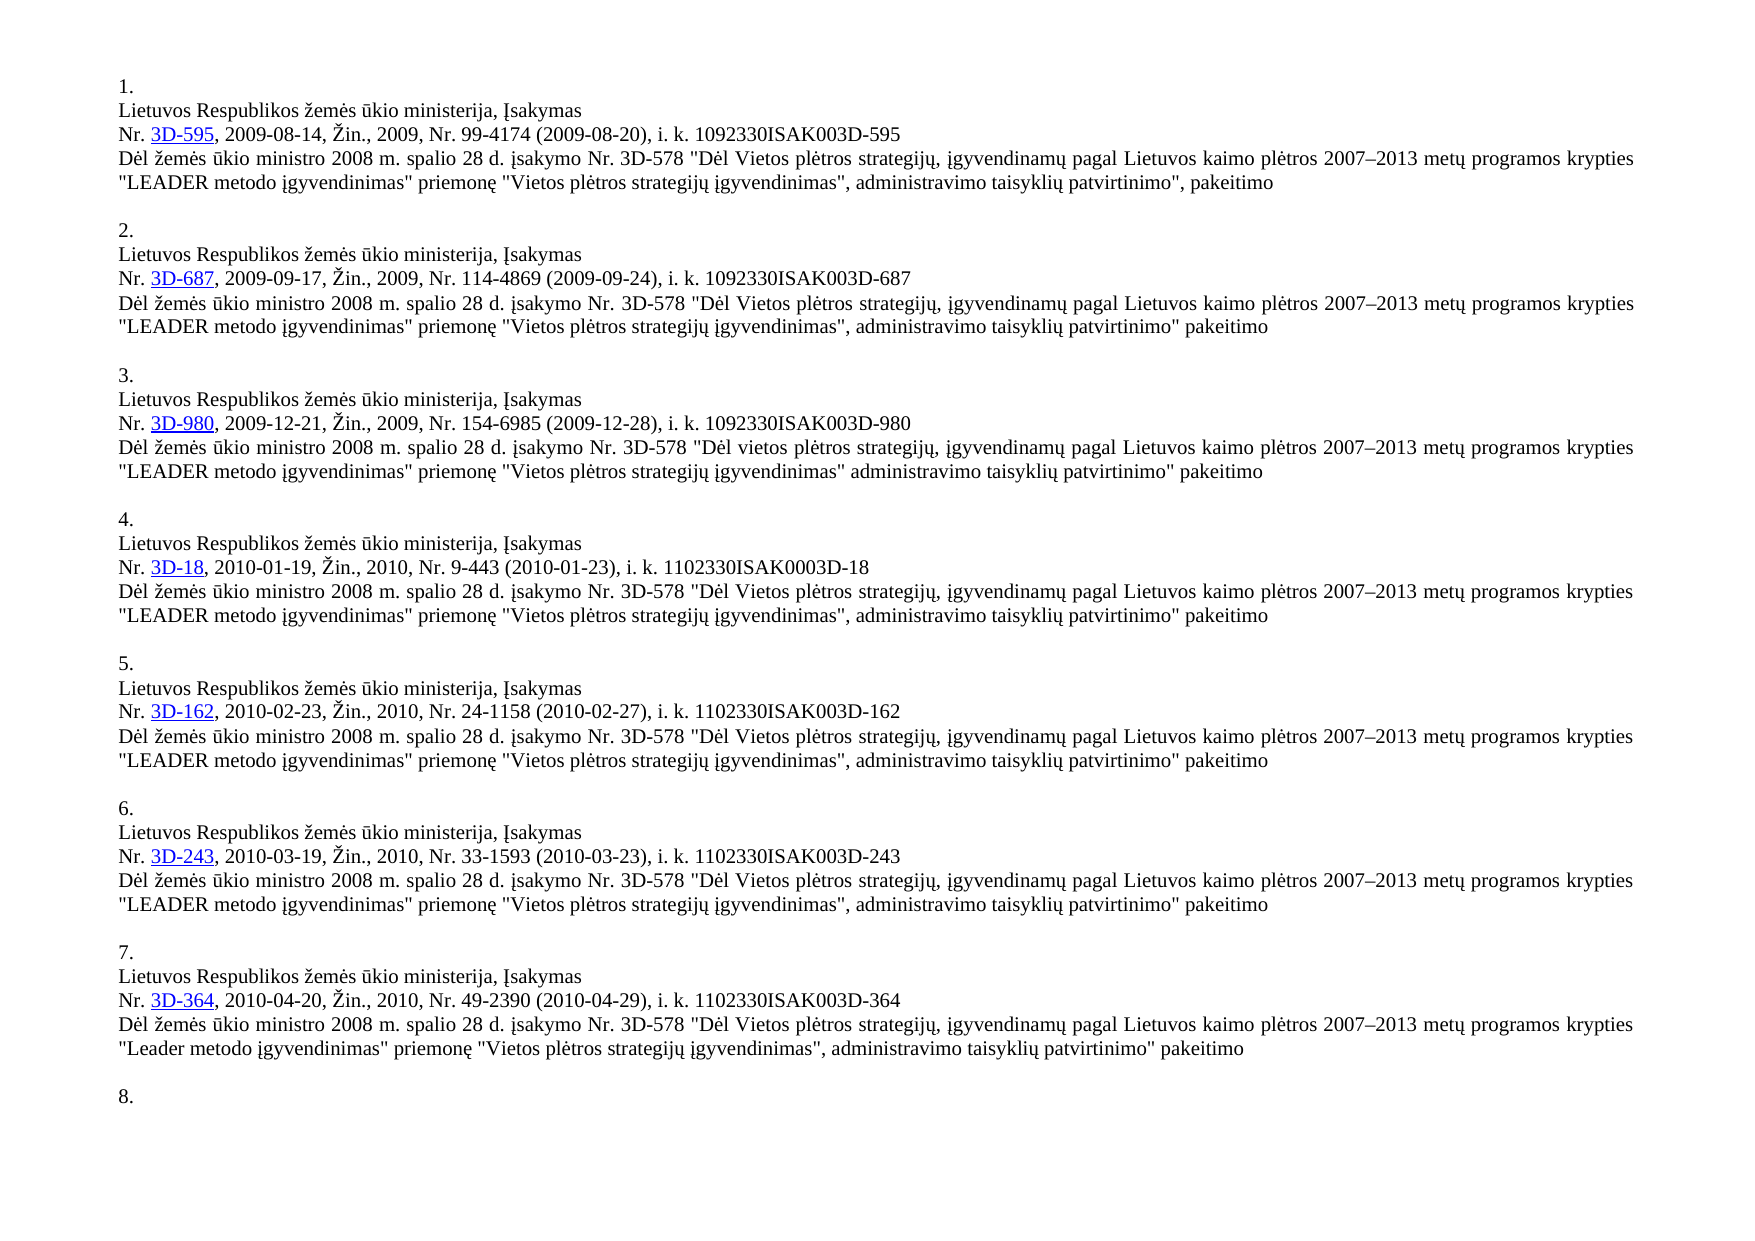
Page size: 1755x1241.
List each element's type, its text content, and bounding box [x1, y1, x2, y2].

text Nr. 3D-687, 2009-09-17, Žin., 2009, Nr. 114-4869 (2009-09-24), i. k. 1092330ISAK003D-687 [118, 266, 1636, 290]
text 4. [118, 507, 1636, 531]
text Nr. 3D-162, 2010-02-23, Žin., 2010, Nr. 24-1158 (2010-02-27), i. k. 1102330ISAK003D-162 [118, 699, 1636, 723]
text Lietuvos Respublikos žemės ūkio ministerija, Įsakymas [118, 242, 1636, 266]
text Nr. 3D-595, 2009-08-14, Žin., 2009, Nr. 99-4174 (2009-08-20), i. k. 1092330ISAK003D-595 [118, 122, 1636, 146]
text Nr. 3D-364, 2010-04-20, Žin., 2010, Nr. 49-2390 (2010-04-29), i. k. 1102330ISAK003D-364 [118, 988, 1636, 1012]
text Nr. 3D-980, 2009-12-21, Žin., 2009, Nr. 154-6985 (2009-12-28), i. k. 1092330ISAK003D-980 [118, 411, 1636, 435]
text Dėl žemės ūkio ministro 2008 m. spalio 28 d. įsakymo Nr. 3D-578 "Dėl Vietos plėtros strategijų, įgyvendinamų pagal Lietuvos kaimo plėtros 2007–2013 metų programos krypties "LEADER metodo įgyvendinimas" priemonę "Vietos plėtros strategijų įgyvendinimas", administravimo taisyklių patvirtinimo" pakeitimo [118, 290, 1636, 338]
text Dėl žemės ūkio ministro 2008 m. spalio 28 d. įsakymo Nr. 3D-578 "Dėl Vietos plėtros strategijų, įgyvendinamų pagal Lietuvos kaimo plėtros 2007–2013 metų programos krypties "LEADER metodo įgyvendinimas" priemonę "Vietos plėtros strategijų įgyvendinimas", administravimo taisyklių patvirtinimo" pakeitimo [118, 723, 1636, 772]
text 6. [118, 796, 1636, 820]
text Nr. 3D-18, 2010-01-19, Žin., 2010, Nr. 9-443 (2010-01-23), i. k. 1102330ISAK0003D-18 [118, 555, 1636, 579]
text Lietuvos Respublikos žemės ūkio ministerija, Įsakymas [118, 387, 1636, 411]
text Lietuvos Respublikos žemės ūkio ministerija, Įsakymas [118, 820, 1636, 844]
text 1. [118, 74, 1636, 98]
text 2. [118, 218, 1636, 242]
text Nr. 3D-243, 2010-03-19, Žin., 2010, Nr. 33-1593 (2010-03-23), i. k. 1102330ISAK003D-243 [118, 844, 1636, 868]
text 5. [118, 651, 1636, 675]
text Dėl žemės ūkio ministro 2008 m. spalio 28 d. įsakymo Nr. 3D-578 "Dėl Vietos plėtros strategijų, įgyvendinamų pagal Lietuvos kaimo plėtros 2007–2013 metų programos krypties "Leader metodo įgyvendinimas" priemonę "Vietos plėtros strategijų įgyvendinimas", administravimo taisyklių patvirtinimo" pakeitimo [118, 1012, 1636, 1060]
text Dėl žemės ūkio ministro 2008 m. spalio 28 d. įsakymo Nr. 3D-578 "Dėl Vietos plėtros strategijų, įgyvendinamų pagal Lietuvos kaimo plėtros 2007–2013 metų programos krypties "LEADER metodo įgyvendinimas" priemonę "Vietos plėtros strategijų įgyvendinimas", administravimo taisyklių patvirtinimo", pakeitimo [118, 146, 1636, 194]
text 7. [118, 940, 1636, 964]
text Dėl žemės ūkio ministro 2008 m. spalio 28 d. įsakymo Nr. 3D-578 "Dėl Vietos plėtros strategijų, įgyvendinamų pagal Lietuvos kaimo plėtros 2007–2013 metų programos krypties "LEADER metodo įgyvendinimas" priemonę "Vietos plėtros strategijų įgyvendinimas", administravimo taisyklių patvirtinimo" pakeitimo [118, 868, 1636, 916]
text Lietuvos Respublikos žemės ūkio ministerija, Įsakymas [118, 675, 1636, 699]
text 8. [118, 1084, 1636, 1108]
text Dėl žemės ūkio ministro 2008 m. spalio 28 d. įsakymo Nr. 3D-578 "Dėl Vietos plėtros strategijų, įgyvendinamų pagal Lietuvos kaimo plėtros 2007–2013 metų programos krypties "LEADER metodo įgyvendinimas" priemonę "Vietos plėtros strategijų įgyvendinimas", administravimo taisyklių patvirtinimo" pakeitimo [118, 579, 1636, 627]
text Dėl žemės ūkio ministro 2008 m. spalio 28 d. įsakymo Nr. 3D-578 "Dėl vietos plėtros strategijų, įgyvendinamų pagal Lietuvos kaimo plėtros 2007–2013 metų programos krypties "LEADER metodo įgyvendinimas" priemonę "Vietos plėtros strategijų įgyvendinimas" administravimo taisyklių patvirtinimo" pakeitimo [118, 435, 1636, 483]
text Lietuvos Respublikos žemės ūkio ministerija, Įsakymas [118, 964, 1636, 988]
text Lietuvos Respublikos žemės ūkio ministerija, Įsakymas [118, 98, 1636, 122]
text 3. [118, 363, 1636, 387]
text Lietuvos Respublikos žemės ūkio ministerija, Įsakymas [118, 531, 1636, 555]
